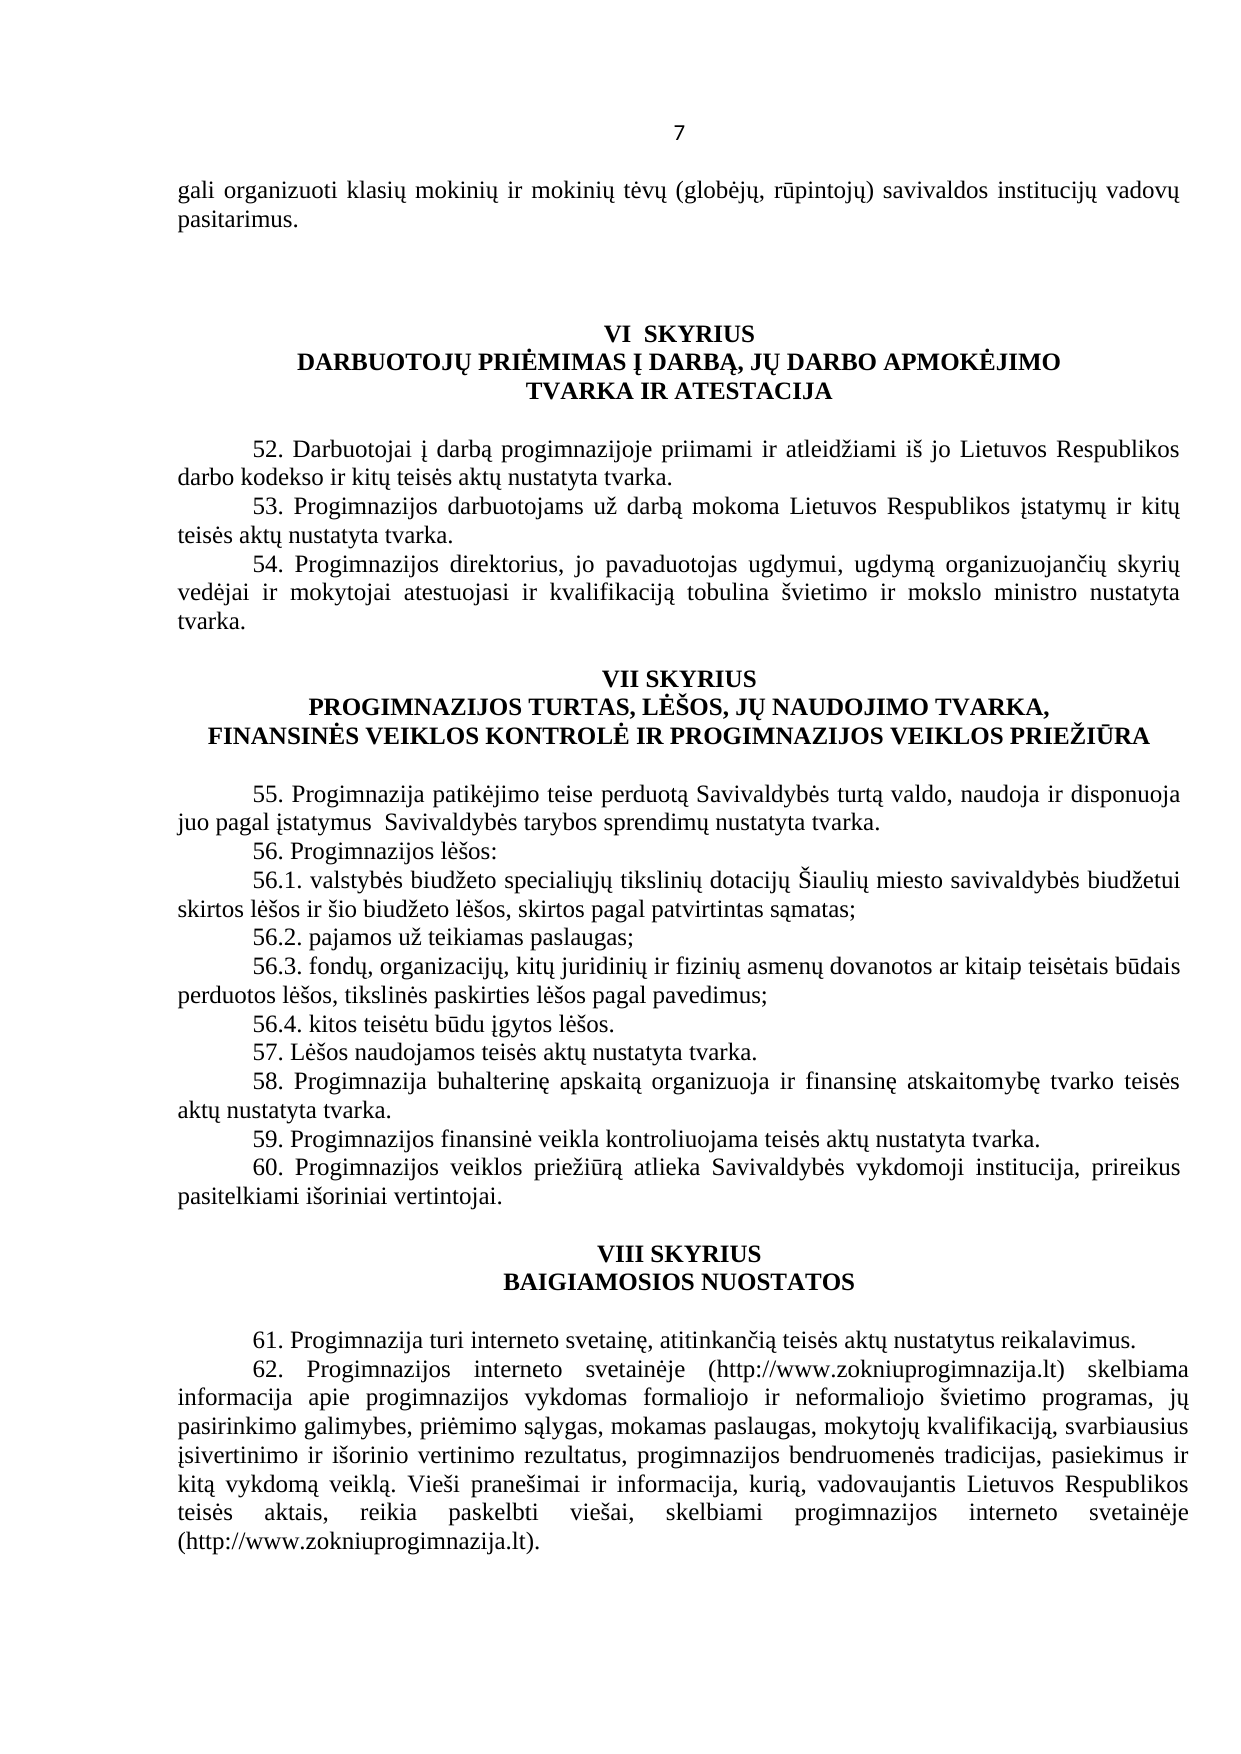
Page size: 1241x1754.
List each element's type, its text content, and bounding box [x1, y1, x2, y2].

text 57. Lėšos naudojamos teisės aktų nustatyta tvarka. [177, 1037, 1181, 1066]
text 58. Progimnazija buhalterinę apskaitą organizuoja ir finansinę atskaitomybę tvarko teisės aktų nustatyta tvarka. [177, 1066, 1181, 1124]
text 52. Darbuotojai į darbą progimnazijoje priimami ir atleidžiami iš jo Lietuvos Respublikos darbo kodekso ir kitų teisės aktų nustatyta tvarka. [177, 434, 1181, 491]
text 56.3. fondų, organizacijų, kitų juridinių ir fizinių asmenų dovanotos ar kitaip teisėtais būdais perduotos lėšos, tikslinės paskirties lėšos pagal pavedimus; [177, 951, 1181, 1009]
text 54. Progimnazijos direktorius, jo pavaduotojas ugdymui, ugdymą organizuojančių skyrių vedėjai ir mokytojai atestuojasi ir kvalifikaciją tobulina švietimo ir mokslo ministro nustatyta tvarka. [177, 549, 1181, 635]
text BAIGIAMOSIOS NUOSTATOS [177, 1267, 1181, 1296]
text VI SKYRIUS [177, 319, 1181, 347]
text VIII SKYRIUS [177, 1239, 1181, 1267]
text 56.2. pajamos už teikiamas paslaugas; [177, 922, 1181, 951]
text 61. Progimnazija turi interneto svetainę, atitinkančią teisės aktų nustatytus reikalavimus. [177, 1325, 1189, 1354]
text TVARKA IR ATESTACIJA [177, 376, 1181, 405]
text 59. Progimnazijos finansinė veikla kontroliuojama teisės aktų nustatyta tvarka. [177, 1124, 1181, 1152]
text 55. Progimnazija patikėjimo teise perduotą Savivaldybės turtą valdo, naudoja ir disponuoja juo pagal įstatymus Savivaldybės tarybos sprendimų nustatyta tvarka. [177, 779, 1181, 836]
text 53. Progimnazijos darbuotojams už darbą mokoma Lietuvos Respublikos įstatymų ir kitų teisės aktų nustatyta tvarka. [177, 491, 1181, 549]
text 62. Progimnazijos interneto svetainėje (http://www.zokniuprogimnazija.lt) skelbiama informacija apie progimnazijos vykdomas formaliojo ir neformaliojo švietimo programas, jų pasirinkimo galimybes, priėmimo sąlygas, mokamas paslaugas, mokytojų kvalifikaciją, svarbiausius įsivertinimo ir išorinio vertinimo rezultatus, progimnazijos bendruomenės tradicijas, pasiekimus ir kitą vykdomą veiklą. Vieši pranešimai ir informacija, kurią, vadovaujantis Lietuvos Respublikos teisės aktais, reikia paskelbti viešai, skelbiami progimnazijos interneto svetainėje (http://www.zokniuprogimnazija.lt). [177, 1354, 1189, 1555]
text PROGIMNAZIJOS TURTAS, LĖŠOS, JŲ NAUDOJIMO TVARKA, [177, 692, 1181, 721]
text 56. Progimnazijos lėšos: [177, 836, 1181, 865]
text FINANSINĖS VEIKLOS KONTROLĖ IR PROGIMNAZIJOS VEIKLOS PRIEŽIŪRA [177, 721, 1181, 750]
text 56.1. valstybės biudžeto specialiųjų tikslinių dotacijų Šiaulių miesto savivaldybės biudžetui skirtos lėšos ir šio biudžeto lėšos, skirtos pagal patvirtintas sąmatas; [177, 865, 1181, 922]
text 60. Progimnazijos veiklos priežiūrą atlieka Savivaldybės vykdomoji institucija, prireikus pasitelkiami išoriniai vertintojai. [177, 1152, 1181, 1210]
text DARBUOTOJŲ PRIĖMIMAS Į DARBĄ, JŲ DARBO APMOKĖJIMO [177, 347, 1181, 376]
text gali organizuoti klasių mokinių ir mokinių tėvų (globėjų, rūpintojų) savivaldos institucijų vadovų pasitarimus. [177, 175, 1181, 232]
text 56.4. kitos teisėtu būdu įgytos lėšos. [177, 1009, 1181, 1037]
text VII SKYRIUS [177, 664, 1181, 692]
